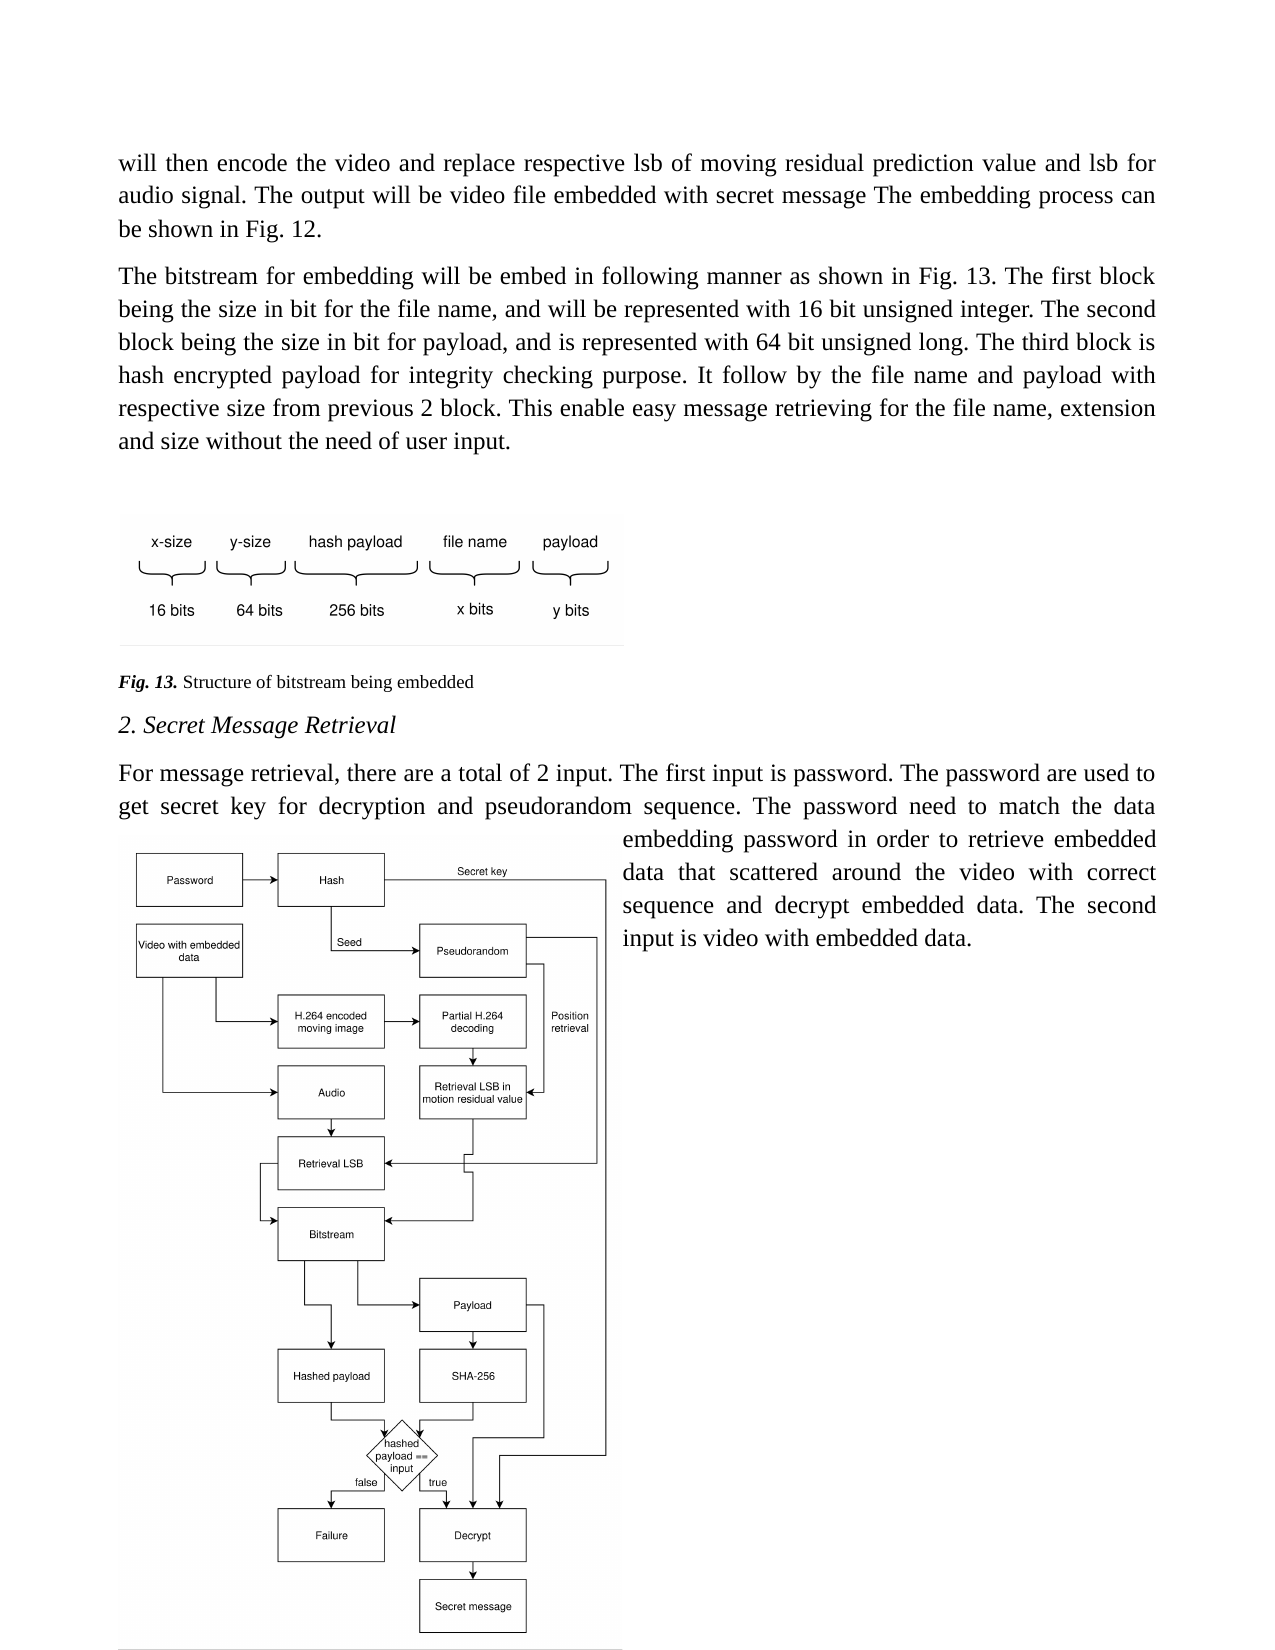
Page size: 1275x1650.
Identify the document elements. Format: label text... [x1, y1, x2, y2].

text The bitstream for embedding will be embed in following manner as shown in Fig. 13. The first block being the size in bit for the file name, and will be represented with 16 bit unsigned integer. The second block being the size in bit for payload, and is represented with 64 bit unsigned long. The third block is hash encrypted payload for integrity checking purpose. It follow by the file name and payload with respective size from previous 2 block. This enable easy message retrieving for the file name, extension and size without the need of user input. [118, 261, 1157, 455]
text For message retrieval, there are a total of 2 input. The first input is password. The password are used to get secret key for decryption and pseudorandom sequence. The password need to match the data embedding password in order to retrieve embedded data that scattered around the video with correct sequence and decrypt embedded data. The second input is video with embedded data. [118, 758, 1157, 952]
text 2. Secret Message Retrieval [118, 710, 1157, 739]
picture [119, 514, 624, 646]
text Fig. 13. Structure of bitstream being embedded [118, 671, 1157, 692]
text will then encode the video and replace respective lsb of moving residual prediction value and lsb for audio signal. The output will be video file embedded with secret message The embedding process can be shown in Fig. 12. [118, 148, 1157, 242]
picture [118, 835, 623, 1650]
